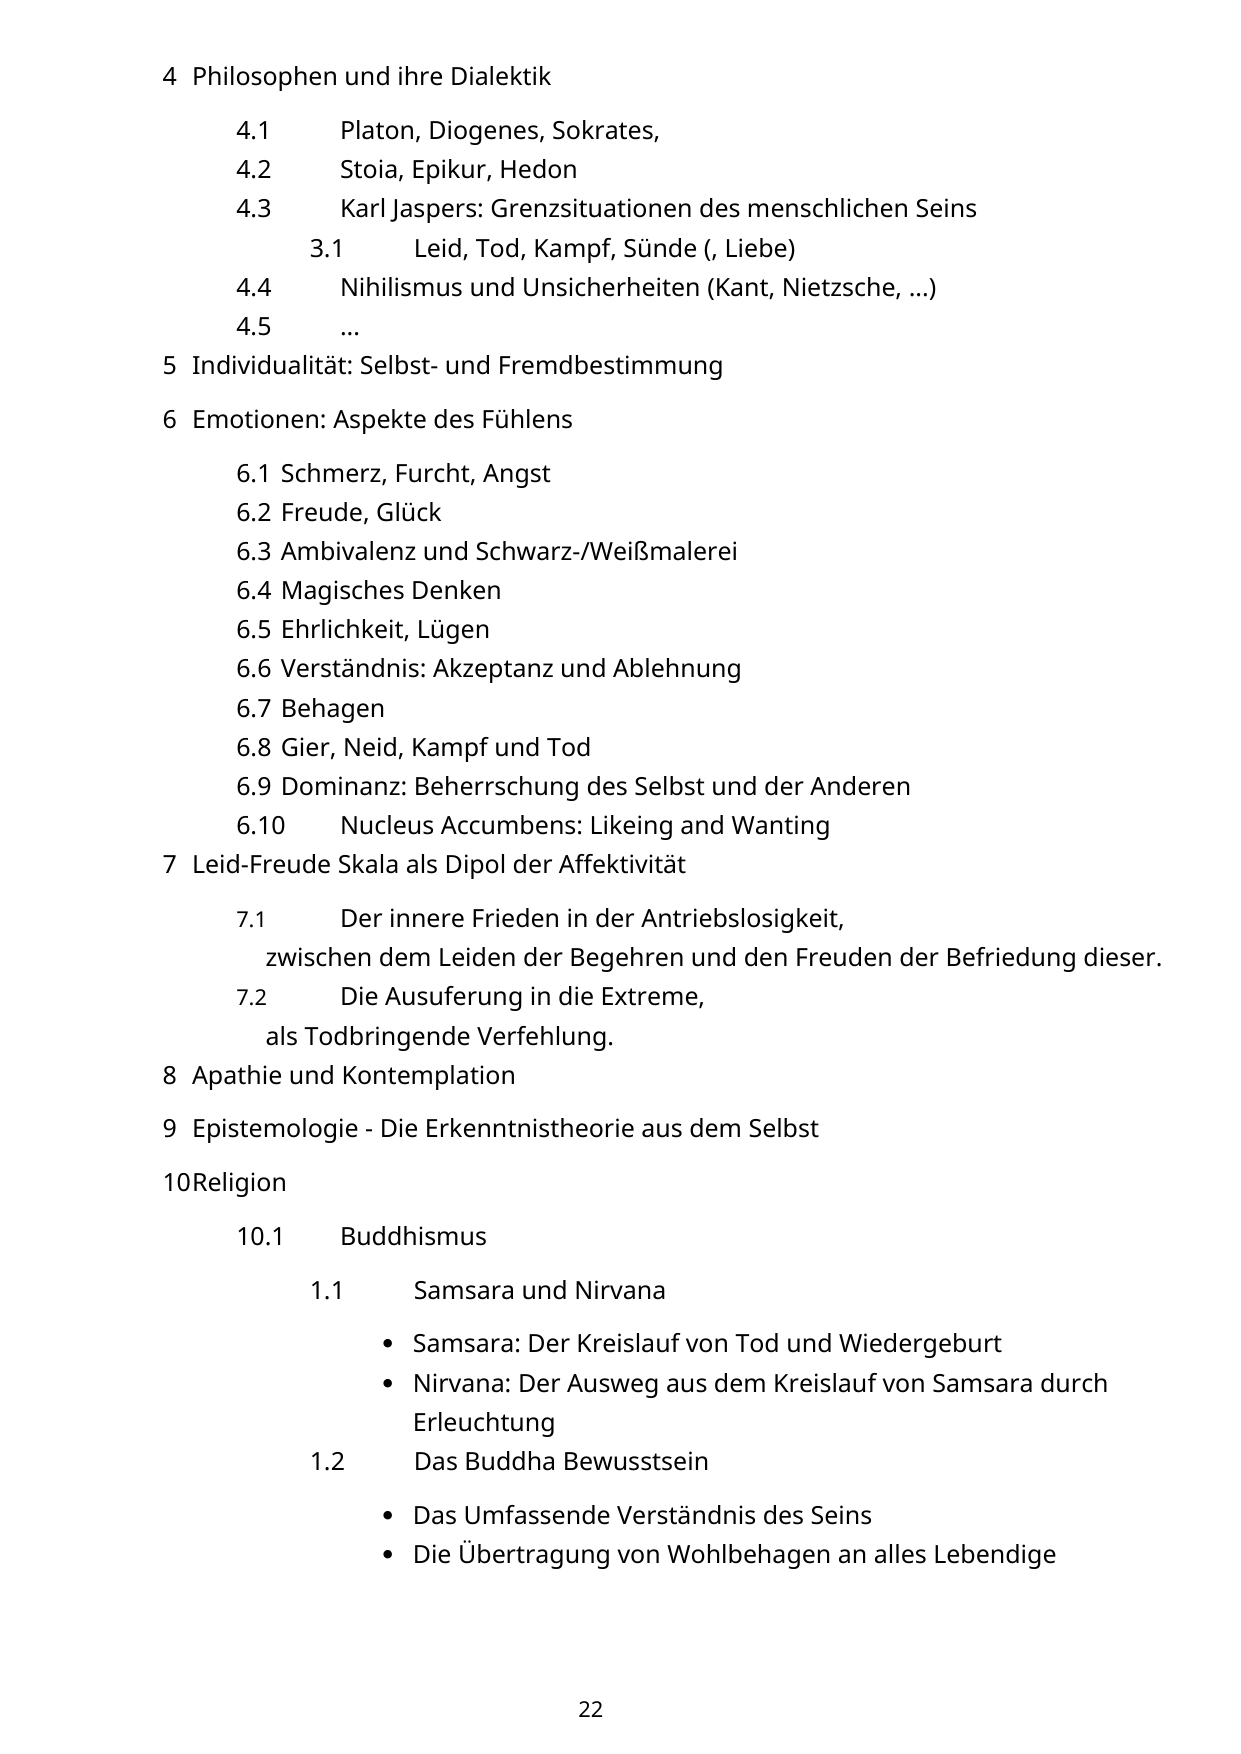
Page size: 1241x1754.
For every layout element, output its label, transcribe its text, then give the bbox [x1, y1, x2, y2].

list Ehrlichkeit, Lügen [236, 612, 1181, 646]
list Dominanz: Beherrschung des Selbst und der Anderen [236, 769, 1181, 803]
list Ambivalenz und Schwarz-/Weißmalerei [236, 534, 1181, 568]
list Samsara: Der Kreislauf von Tod und Wiedergeburt [383, 1326, 1181, 1360]
list Der innere Frieden in der Antriebslosigkeit, zwischen dem Leiden der Begehren und den Freuden der Befriedung dieser. [236, 901, 1181, 974]
list Leid-Freude Skala als Dipol der Affektivität [162, 847, 1181, 881]
list Gier, Neid, Kampf und Tod [236, 729, 1181, 763]
list Individualität: Selbst- und Fremdbestimmung [162, 348, 1181, 382]
list Leid, Tod, Kampf, Sünde (, Liebe) [309, 230, 1181, 264]
list Epistemologie - Die Erkenntnistheorie aus dem Selbst [162, 1111, 1181, 1145]
list Behagen [236, 690, 1181, 724]
list Nucleus Accumbens: Likeing and Wanting [236, 808, 1181, 842]
list Das Umfassende Verständnis des Seins [383, 1497, 1181, 1531]
list Samsara und Nirvana [309, 1272, 1181, 1306]
list Buddhismus [236, 1219, 1181, 1253]
list Emotionen: Aspekte des Fühlens [162, 402, 1181, 436]
list Schmerz, Furcht, Angst [236, 455, 1181, 489]
list Platon, Diogenes, Sokrates, [236, 113, 1181, 147]
list Nihilismus und Unsicherheiten (Kant, Nietzsche, ...) [236, 269, 1181, 303]
list Karl Jaspers: Grenzsituationen des menschlichen Seins [236, 191, 1181, 225]
list Die Ausuferung in die Extreme, als Todbringende Verfehlung. [236, 979, 1181, 1052]
list Stoia, Epikur, Hedon [236, 152, 1181, 186]
list Verständnis: Akzeptanz und Ablehnung [236, 651, 1181, 685]
list Das Buddha Bewusstsein [309, 1444, 1181, 1478]
list Freude, Glück [236, 494, 1181, 528]
list Magisches Denken [236, 573, 1181, 607]
list Nirvana: Der Ausweg aus dem Kreislauf von Samsara durch Erleuchtung [383, 1365, 1181, 1438]
list Philosophen und ihre Dialektik [162, 59, 1181, 93]
list Die Übertragung von Wohlbehagen an alles Lebendige [383, 1537, 1181, 1571]
list Religion [162, 1165, 1181, 1199]
list Apathie und Kontemplation [162, 1057, 1181, 1091]
list ... [236, 309, 1181, 343]
